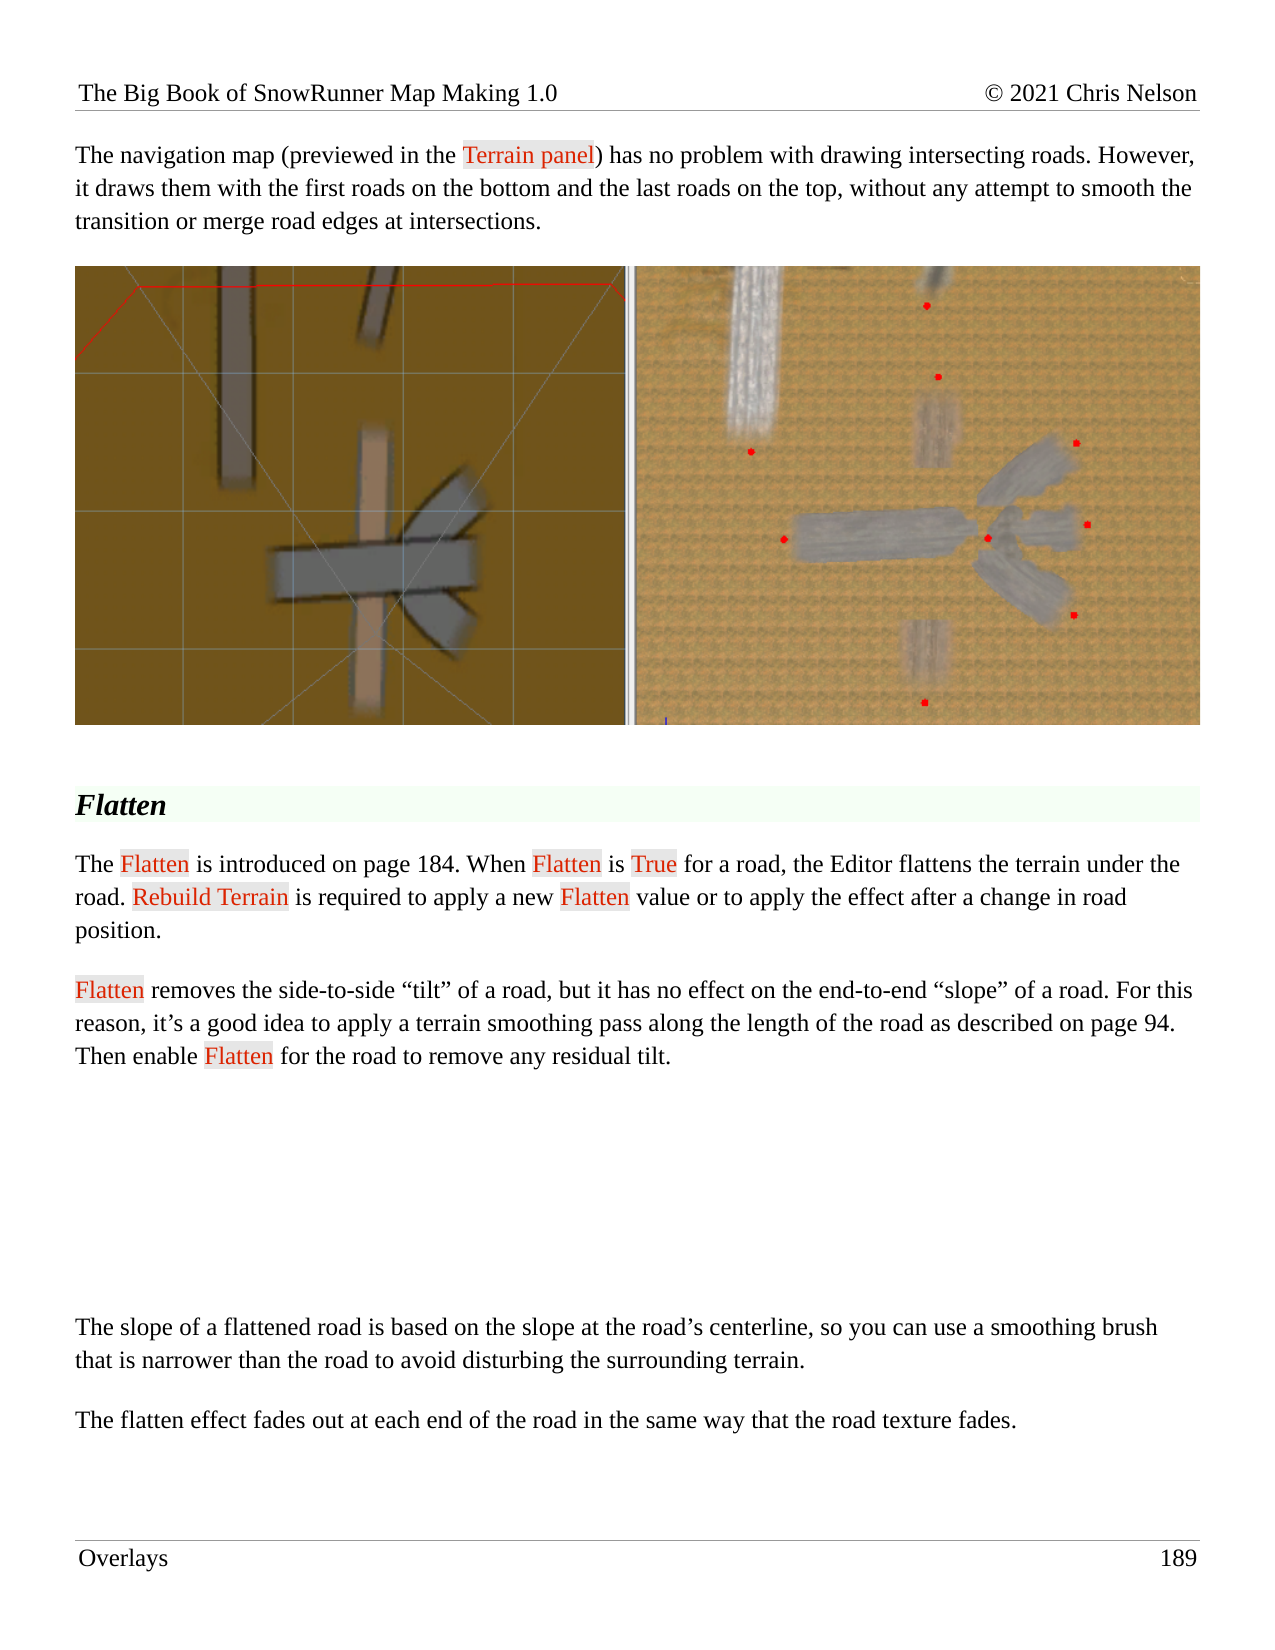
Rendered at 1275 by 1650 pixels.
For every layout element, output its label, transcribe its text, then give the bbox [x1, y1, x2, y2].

picture [75, 266, 1200, 725]
text The navigation map (previewed in the Terrain panel) has no problem with drawing intersecting roads. However, it draws them with the first roads on the bottom and the last roads on the top, without any attempt to smooth the transition or merge road edges at intersections. [75, 140, 1200, 235]
text Flatten removes the side-to-side “tilt” of a road, but it has no effect on the end-to-end “slope” of a road. For this reason, it’s a good idea to apply a terrain smoothing pass along the length of the road as described on page 94. Then enable Flatten for the road to remove any residual tilt. [75, 975, 1200, 1069]
text The slope of a flattened road is based on the slope at the road’s centerline, so you can use a smoothing brush that is narrower than the road to avoid disturbing the surrounding terrain. [75, 1312, 1200, 1374]
subtitle Flatten [75, 786, 1200, 822]
text The Flatten is introduced on page 184. When Flatten is True for a road, the Editor flattens the terrain under the road. Rebuild Terrain is required to apply a new Flatten value or to apply the effect after a change in road position. [75, 849, 1200, 943]
text The flatten effect fades out at each end of the road in the same way that the road texture fades. [75, 1405, 1200, 1434]
